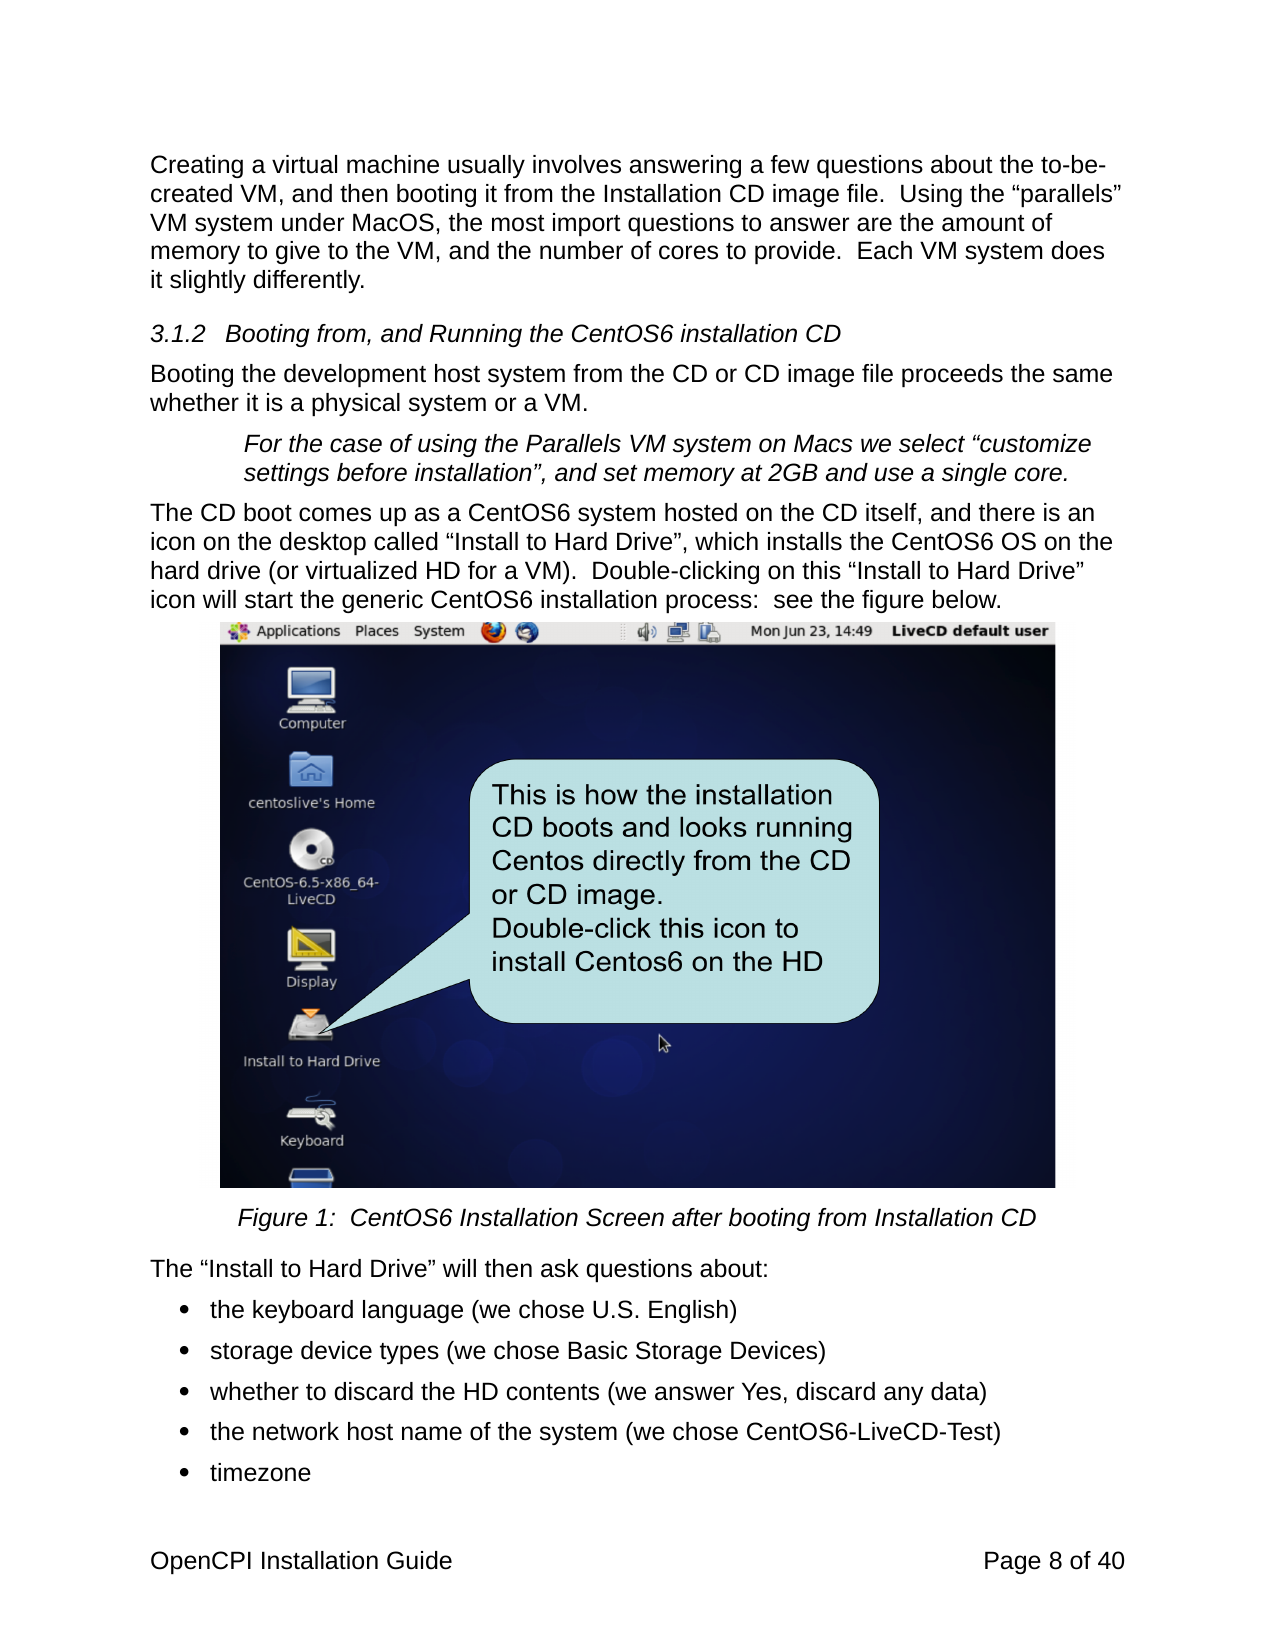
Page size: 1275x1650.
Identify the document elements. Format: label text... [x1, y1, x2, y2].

text For the case of using the Parallels VM system on Macs we select “customize settings before installation”, and set memory at 2GB and use a single core. [187, 429, 1125, 486]
list timezone [180, 1458, 1125, 1487]
picture [198, 622, 1077, 1188]
text The “Install to Hard Drive” will then ask questions about: [150, 1254, 1125, 1283]
list the network host name of the system (we chose CentOS6-LiveCD-Test) [180, 1417, 1125, 1446]
text Creating a virtual machine usually involves answering a few questions about the to-be-created VM, and then booting it from the Installation CD image file. Using the “parallels” VM system under MacOS, the most import questions to answer are the amount of memory to give to the VM, and the number of cores to provide. Each VM system does it slightly differently. [150, 150, 1125, 294]
list the keyboard language (we chose U.S. English) [180, 1295, 1125, 1324]
subtitle Booting from, and Running the CentOS6 installation CD [150, 319, 1125, 347]
text Figure 1: CentOS6 Installation Screen after booting from Installation CD [150, 1203, 1125, 1232]
text Booting the development host system from the CD or CD image file proceeds the same whether it is a physical system or a VM. [150, 359, 1125, 417]
list storage device types (we chose Basic Storage Devices) [180, 1336, 1125, 1364]
list whether to discard the HD contents (we answer Yes, discard any data) [180, 1377, 1125, 1405]
text The CD boot comes up as a CentOS6 system hosted on the CD itself, and there is an icon on the desktop called “Install to Hard Drive”, which installs the CentOS6 OS on the hard drive (or virtualized HD for a VM). Double-clicking on this “Install to Hard Drive” icon will start the generic CentOS6 installation process: see the figure below. [150, 498, 1125, 613]
